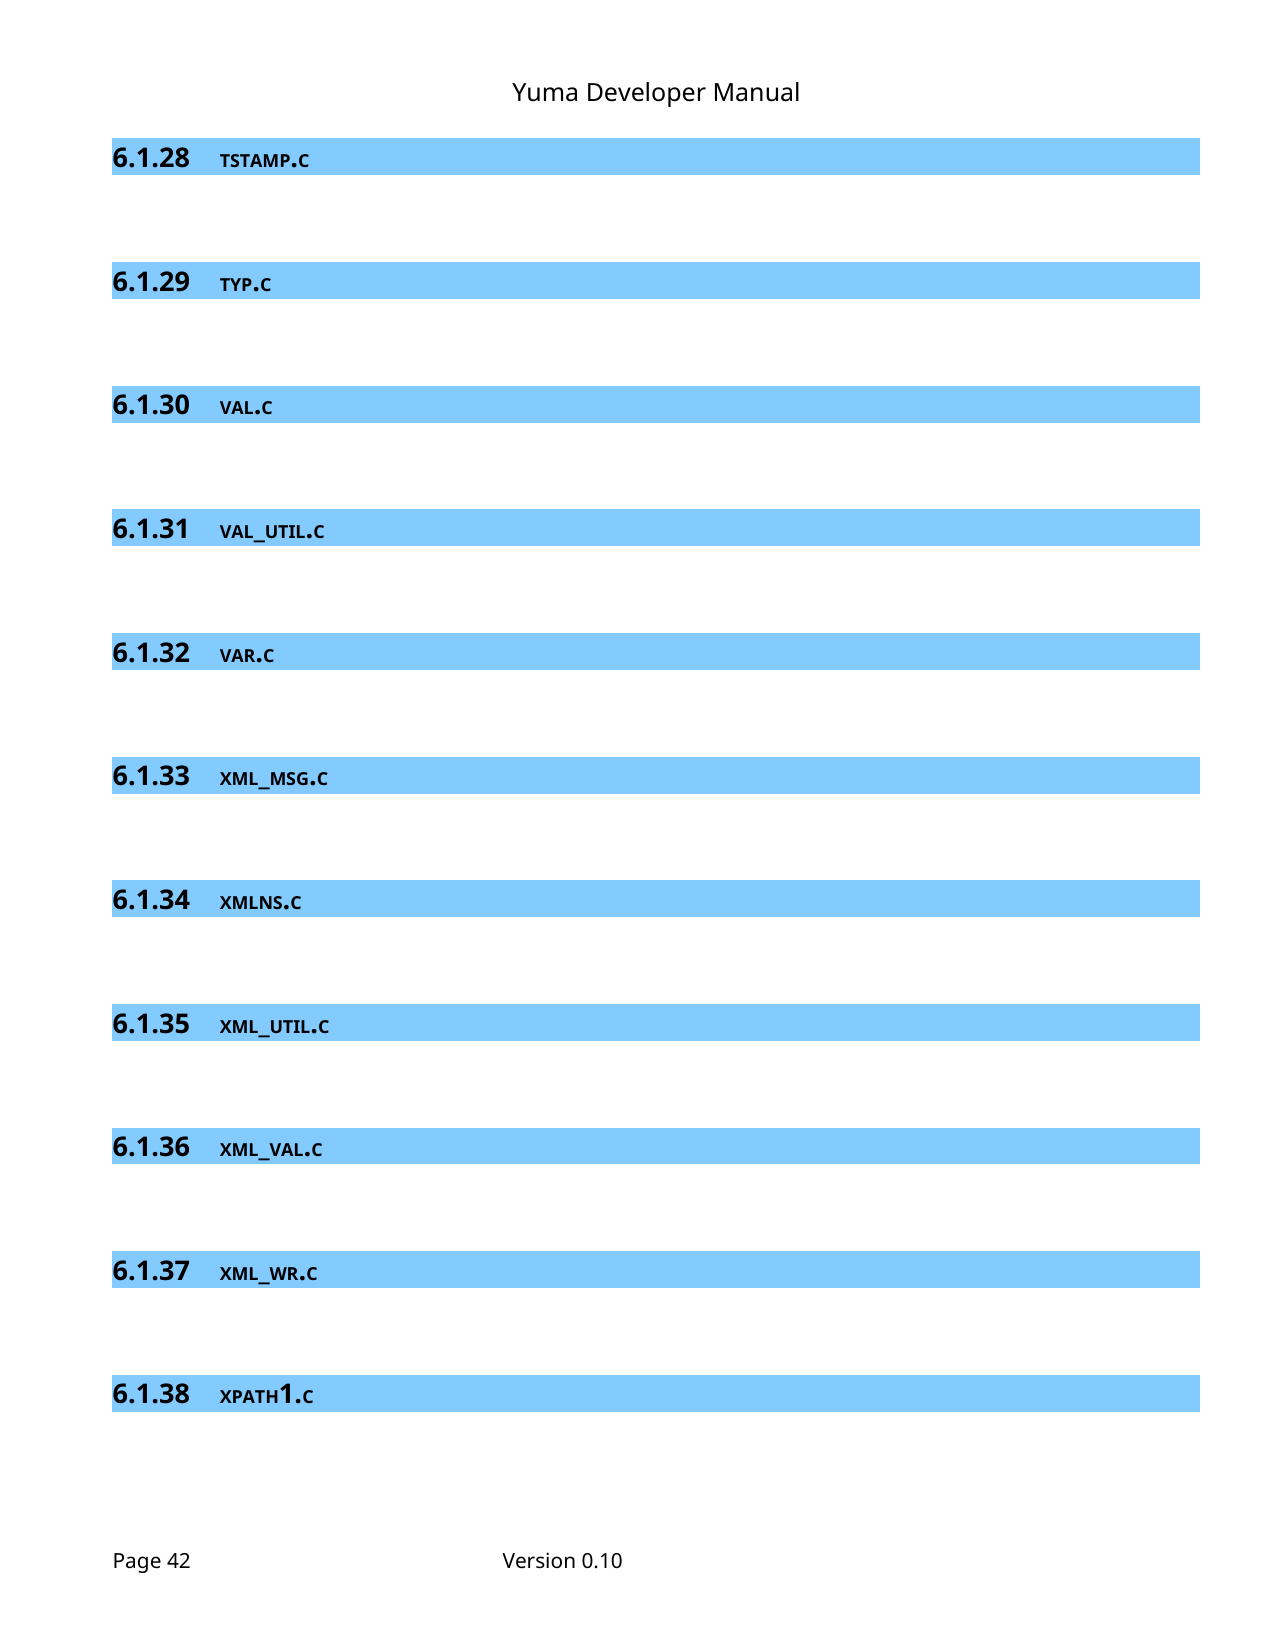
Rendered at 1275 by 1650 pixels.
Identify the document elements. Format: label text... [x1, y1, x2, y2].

subtitle val_util.c [112, 509, 1200, 546]
subtitle xml_msg.c [112, 757, 1200, 794]
subtitle typ.c [112, 262, 1200, 299]
subtitle xpath1.c [112, 1375, 1200, 1412]
subtitle var.c [112, 633, 1200, 670]
subtitle xml_util.c [112, 1004, 1200, 1041]
subtitle xml_val.c [112, 1128, 1200, 1164]
subtitle xmlns.c [112, 880, 1200, 917]
subtitle tstamp.c [112, 138, 1200, 175]
subtitle val.c [112, 386, 1200, 423]
subtitle xml_wr.c [112, 1251, 1200, 1288]
